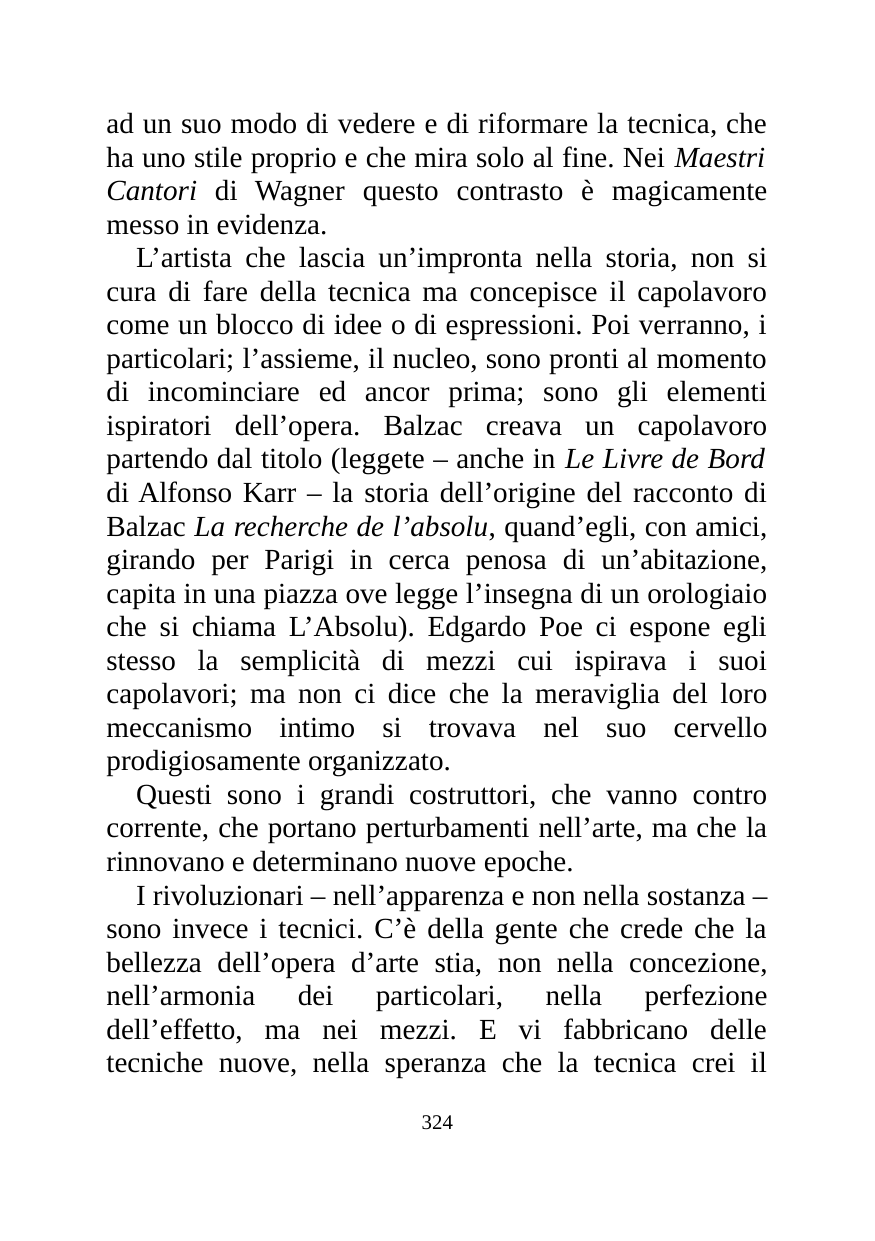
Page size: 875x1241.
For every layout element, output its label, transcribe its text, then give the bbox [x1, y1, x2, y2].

text L’artista che lascia un’impronta nella storia, non si cura di fare della tecnica ma concepisce il capolavoro come un blocco di idee o di espressioni. Poi verranno, i particolari; l’assieme, il nucleo, sono pronti al momento di incominciare ed ancor prima; sono gli elementi ispiratori dell’opera. Balzac creava un capolavoro partendo dal titolo (leggete – anche in Le Livre de Bord di Alfonso Karr – la storia dell’origine del racconto di Balzac La recherche de l’absolu, quand’egli, con amici, girando per Parigi in cerca penosa di un’abitazione, capita in una piazza ove legge l’insegna di un orologiaio che si chiama L’Absolu). Edgardo Poe ci espone egli stesso la semplicità di mezzi cui ispirava i suoi capolavori; ma non ci dice che la meraviglia del loro meccanismo intimo si trovava nel suo cervello prodigiosamente organizzato. [106, 240, 768, 777]
text ad un suo modo di vedere e di riformare la tecnica, che ha uno stile proprio e che mira solo al fine. Nei Maestri Cantori di Wagner questo contrasto è magicamente messo in evidenza. [106, 106, 768, 240]
text I rivoluzionari – nell’apparenza e non nella sostanza – sono invece i tecnici. C’è della gente che crede che la bellezza dell’opera d’arte stia, non nella concezione, nell’armonia dei particolari, nella perfezione dell’effetto, ma nei mezzi. E vi fabbricano delle tecniche nuove, nella speranza che la tecnica crei il [106, 878, 768, 1079]
text Questi sono i grandi costruttori, che vanno contro corrente, che portano perturbamenti nell’arte, ma che la rinnovano e determinano nuove epoche. [106, 777, 768, 878]
